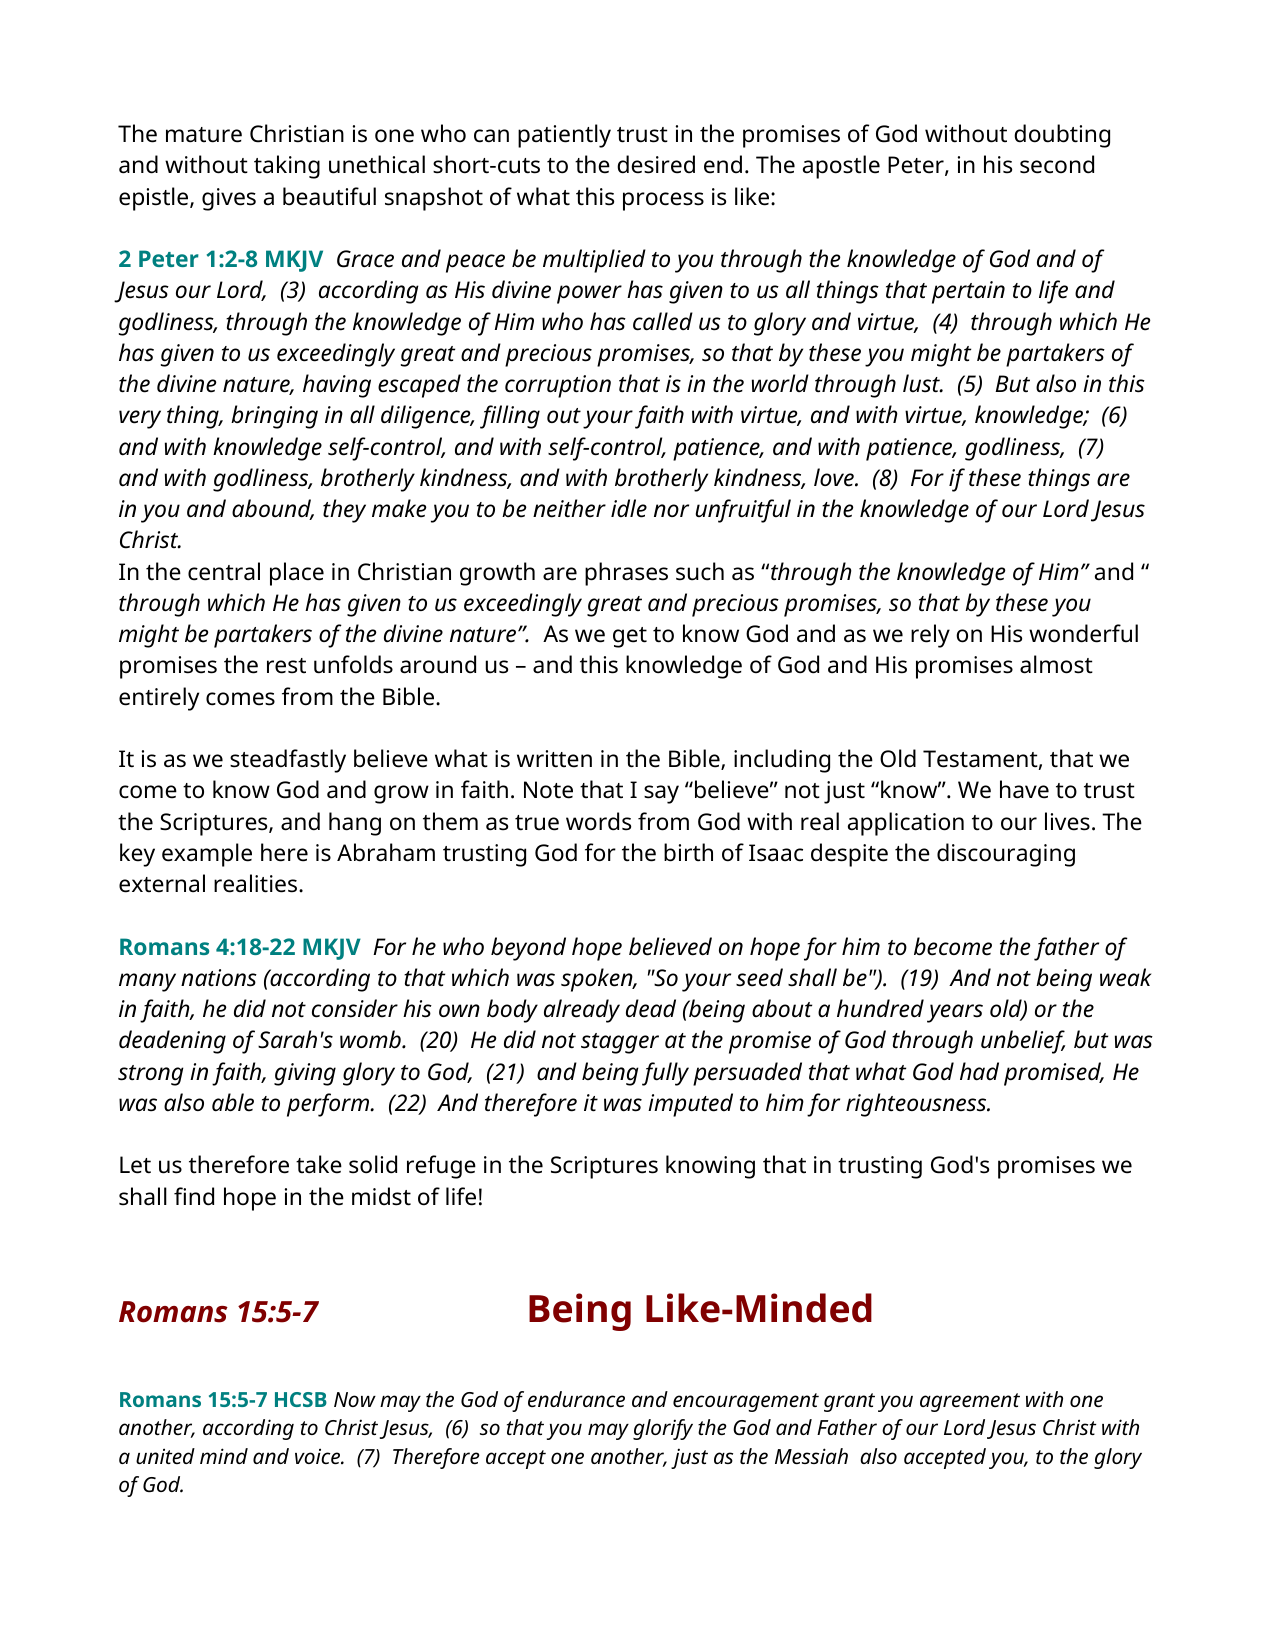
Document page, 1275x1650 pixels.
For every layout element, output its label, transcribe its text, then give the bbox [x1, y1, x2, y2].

text It is as we steadfastly believe what is written in the Bible, including the Old Testament, that we come to know God and grow in faith. Note that I say “believe” not just “know”. We have to trust the Scriptures, and hang on them as true words from God with real application to our lives. The key example here is Abraham trusting God for the birth of Isaac despite the discouraging external realities. [118, 743, 1157, 899]
text Romans 4:18-22 MKJV For he who beyond hope believed on hope for him to become the father of many nations (according to that which was spoken, "So your seed shall be"). (19) And not being weak in faith, he did not consider his own body already dead (being about a hundred years old) or the deadening of Sarah's womb. (20) He did not stagger at the promise of God through unbelief, but was strong in faith, giving glory to God, (21) and being fully persuaded that what God had promised, He was also able to perform. (22) And therefore it was imputed to him for righteousness. [118, 931, 1157, 1118]
text The mature Christian is one who can patiently trust in the promises of God without doubting and without taking unethical short-cuts to the desired end. The apostle Peter, in his second epistle, gives a beautiful snapshot of what this process is like: [118, 118, 1157, 212]
text Romans 15:5-7 Being Like-Minded [118, 1283, 1157, 1334]
text Let us therefore take solid refuge in the Scriptures knowing that in trusting God's promises we shall find hope in the midst of life! [118, 1149, 1157, 1212]
text In the central place in Christian growth are phrases such as “through the knowledge of Him” and “ through which He has given to us exceedingly great and precious promises, so that by these you might be partakers of the divine nature”. As we get to know God and as we rely on His wonderful promises the rest unfolds around us – and this knowledge of God and His promises almost entirely comes from the Bible. [118, 556, 1157, 712]
text Romans 15:5-7 HCSB Now may the God of endurance and encouragement grant you agreement with one another, according to Christ Jesus, (6) so that you may glorify the God and Father of our Lord Jesus Christ with a united mind and voice. (7) Therefore accept one another, just as the Messiah also accepted you, to the glory of God. [118, 1385, 1157, 1499]
text 2 Peter 1:2-8 MKJV Grace and peace be multiplied to you through the knowledge of God and of Jesus our Lord, (3) according as His divine power has given to us all things that pertain to life and godliness, through the knowledge of Him who has called us to glory and virtue, (4) through which He has given to us exceedingly great and precious promises, so that by these you might be partakers of the divine nature, having escaped the corruption that is in the world through lust. (5) But also in this very thing, bringing in all diligence, filling out your faith with virtue, and with virtue, knowledge; (6) and with knowledge self-control, and with self-control, patience, and with patience, godliness, (7) and with godliness, brotherly kindness, and with brotherly kindness, love. (8) For if these things are in you and abound, they make you to be neither idle nor unfruitful in the knowledge of our Lord Jesus Christ. [118, 243, 1157, 556]
